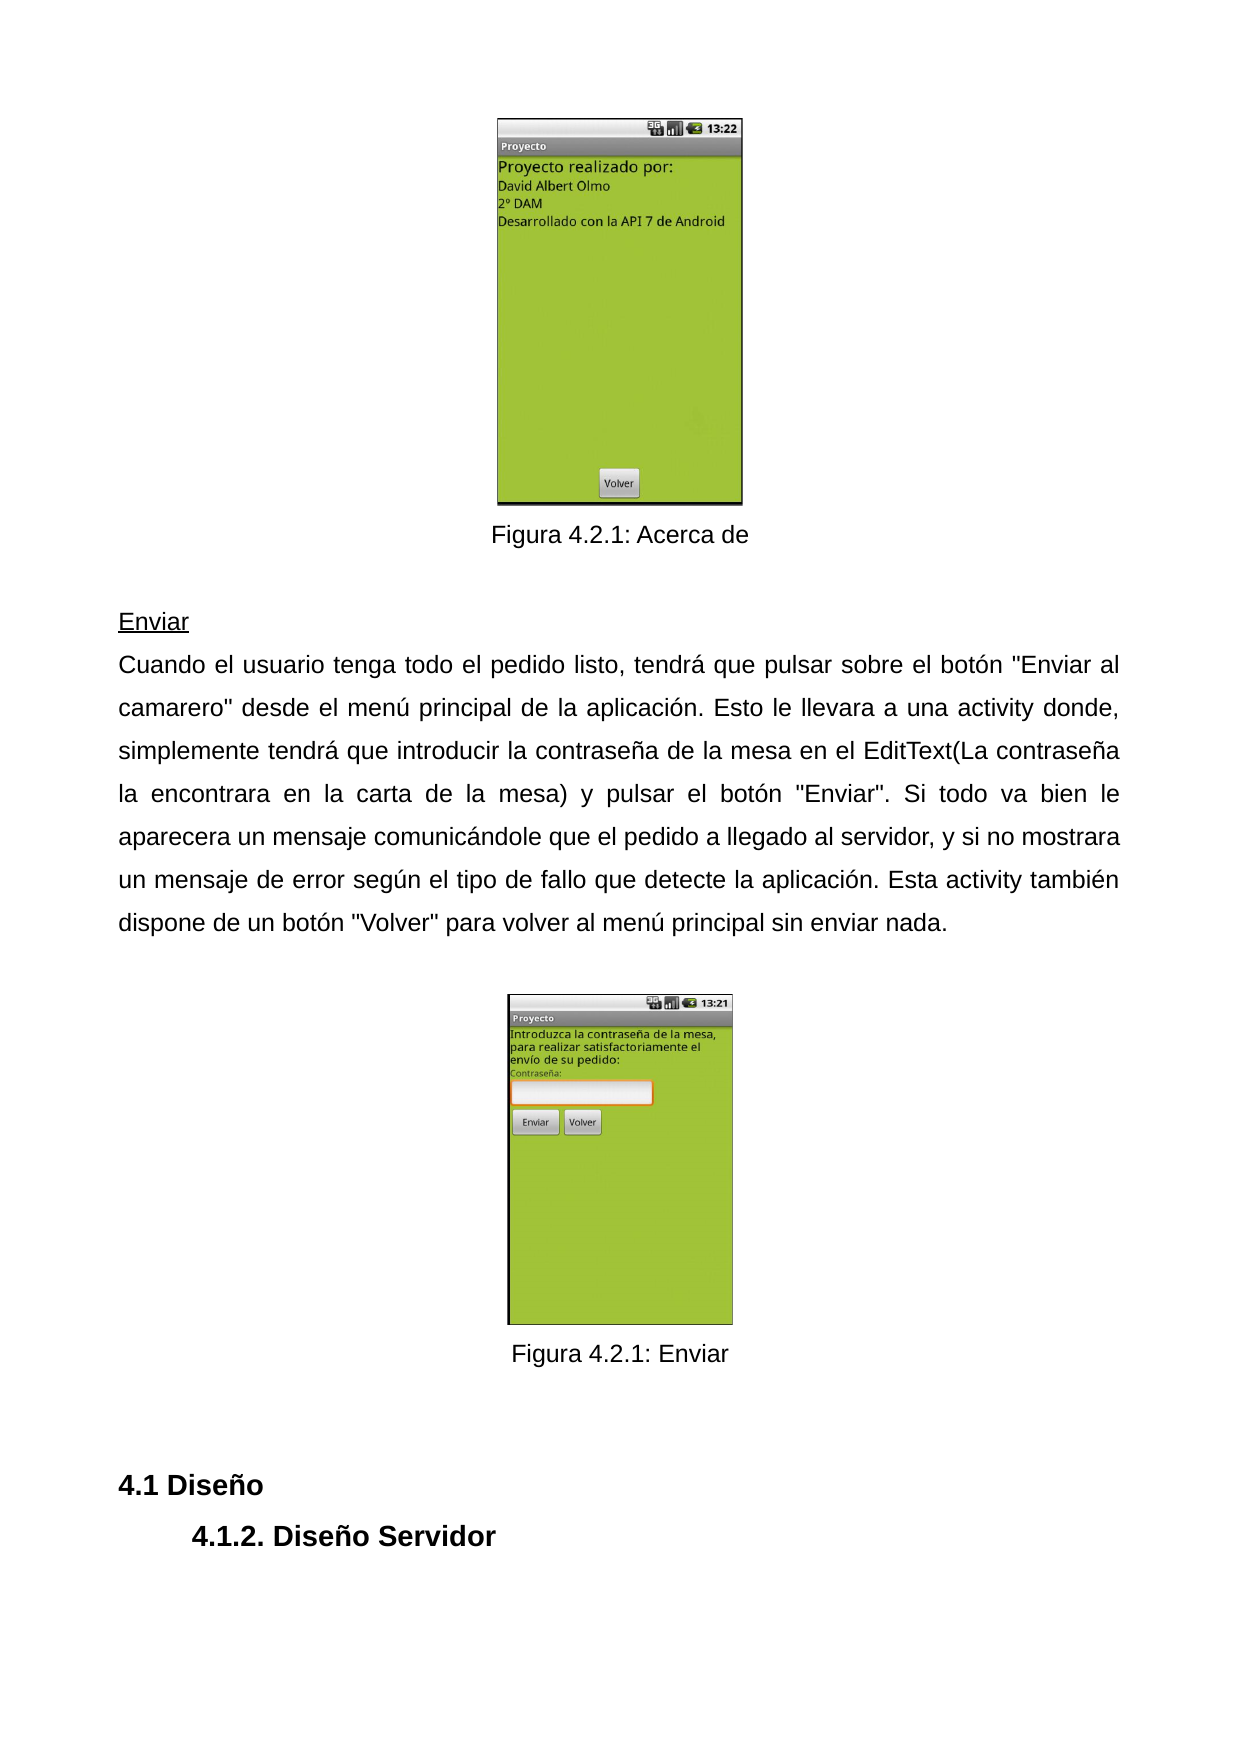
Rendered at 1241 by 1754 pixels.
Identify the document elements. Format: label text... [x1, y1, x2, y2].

text 4.1.2. Diseño Servidor [118, 1519, 1122, 1552]
text 4.1 Diseño [118, 1468, 1122, 1502]
text Figura 4.2.1: Enviar [118, 1325, 1122, 1368]
picture [507, 994, 733, 1325]
text Enviar [118, 607, 1122, 635]
picture [497, 118, 743, 506]
text Figura 4.2.1: Acerca de [118, 506, 1122, 549]
text Cuando el usuario tenga todo el pedido listo, tendrá que pulsar sobre el botón "Enviar al camarero" desde el menú principal de la aplicación. Esto le llevara a una activity donde, simplemente tendrá que introducir la contraseña de la mesa en el EditText(La contraseña la encontrara en la carta de la mesa) y pulsar el botón "Enviar". Si todo va bien le aparecera un mensaje comunicándole que el pedido a llegado al servidor, y si no mostrara un mensaje de error según el tipo de fallo que detecte la aplicación. Esta activity también dispone de un botón "Volver" para volver al menú principal sin enviar nada. [118, 650, 1122, 937]
